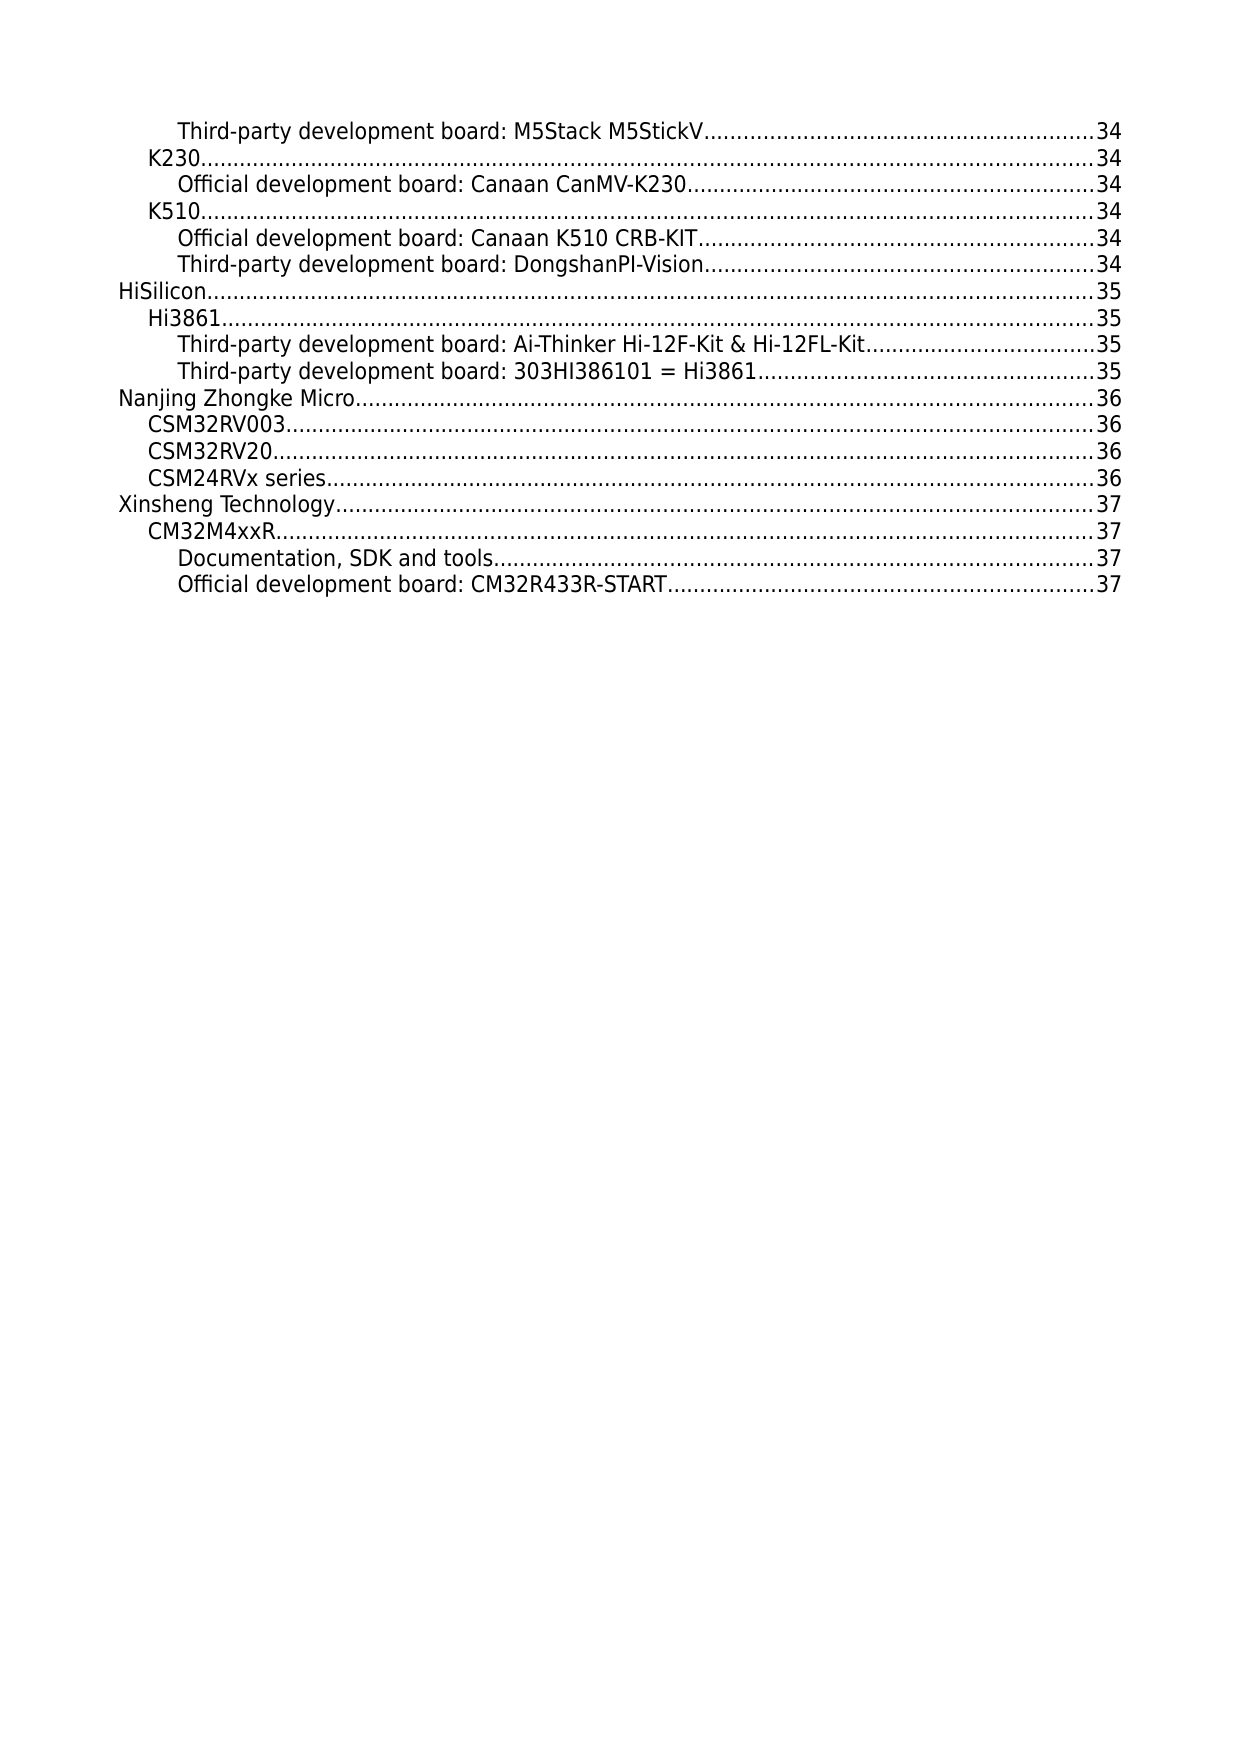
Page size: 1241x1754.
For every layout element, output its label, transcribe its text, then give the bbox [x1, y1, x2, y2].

text Hi3861 35 [148, 305, 1122, 331]
text CSM24RVx series 36 [148, 465, 1122, 491]
text Xinsheng Technology 37 [118, 491, 1122, 518]
text K230 34 [148, 145, 1122, 171]
text Nanjing Zhongke Micro 36 [118, 385, 1122, 411]
text Documentation, SDK and tools 37 [177, 545, 1122, 571]
text Official development board: Canaan CanMV-K230 34 [177, 171, 1122, 198]
text CSM32RV20 36 [148, 438, 1122, 465]
text Third-party development board: Ai-Thinker Hi-12F-Kit & Hi-12FL-Kit 35 [177, 331, 1122, 358]
text Official development board: Canaan K510 CRB-KIT 34 [177, 225, 1122, 251]
text Official development board: CM32R433R-START 37 [177, 571, 1122, 598]
text CSM32RV003 36 [148, 411, 1122, 438]
text Third-party development board: DongshanPI-Vision 34 [177, 251, 1122, 278]
text Third-party development board: 303HI386101 = Hi3861 35 [177, 358, 1122, 385]
text HiSilicon 35 [118, 278, 1122, 305]
text K510 34 [148, 198, 1122, 225]
text Third-party development board: M5Stack M5StickV 34 [177, 118, 1122, 145]
text CM32M4xxR 37 [148, 518, 1122, 545]
